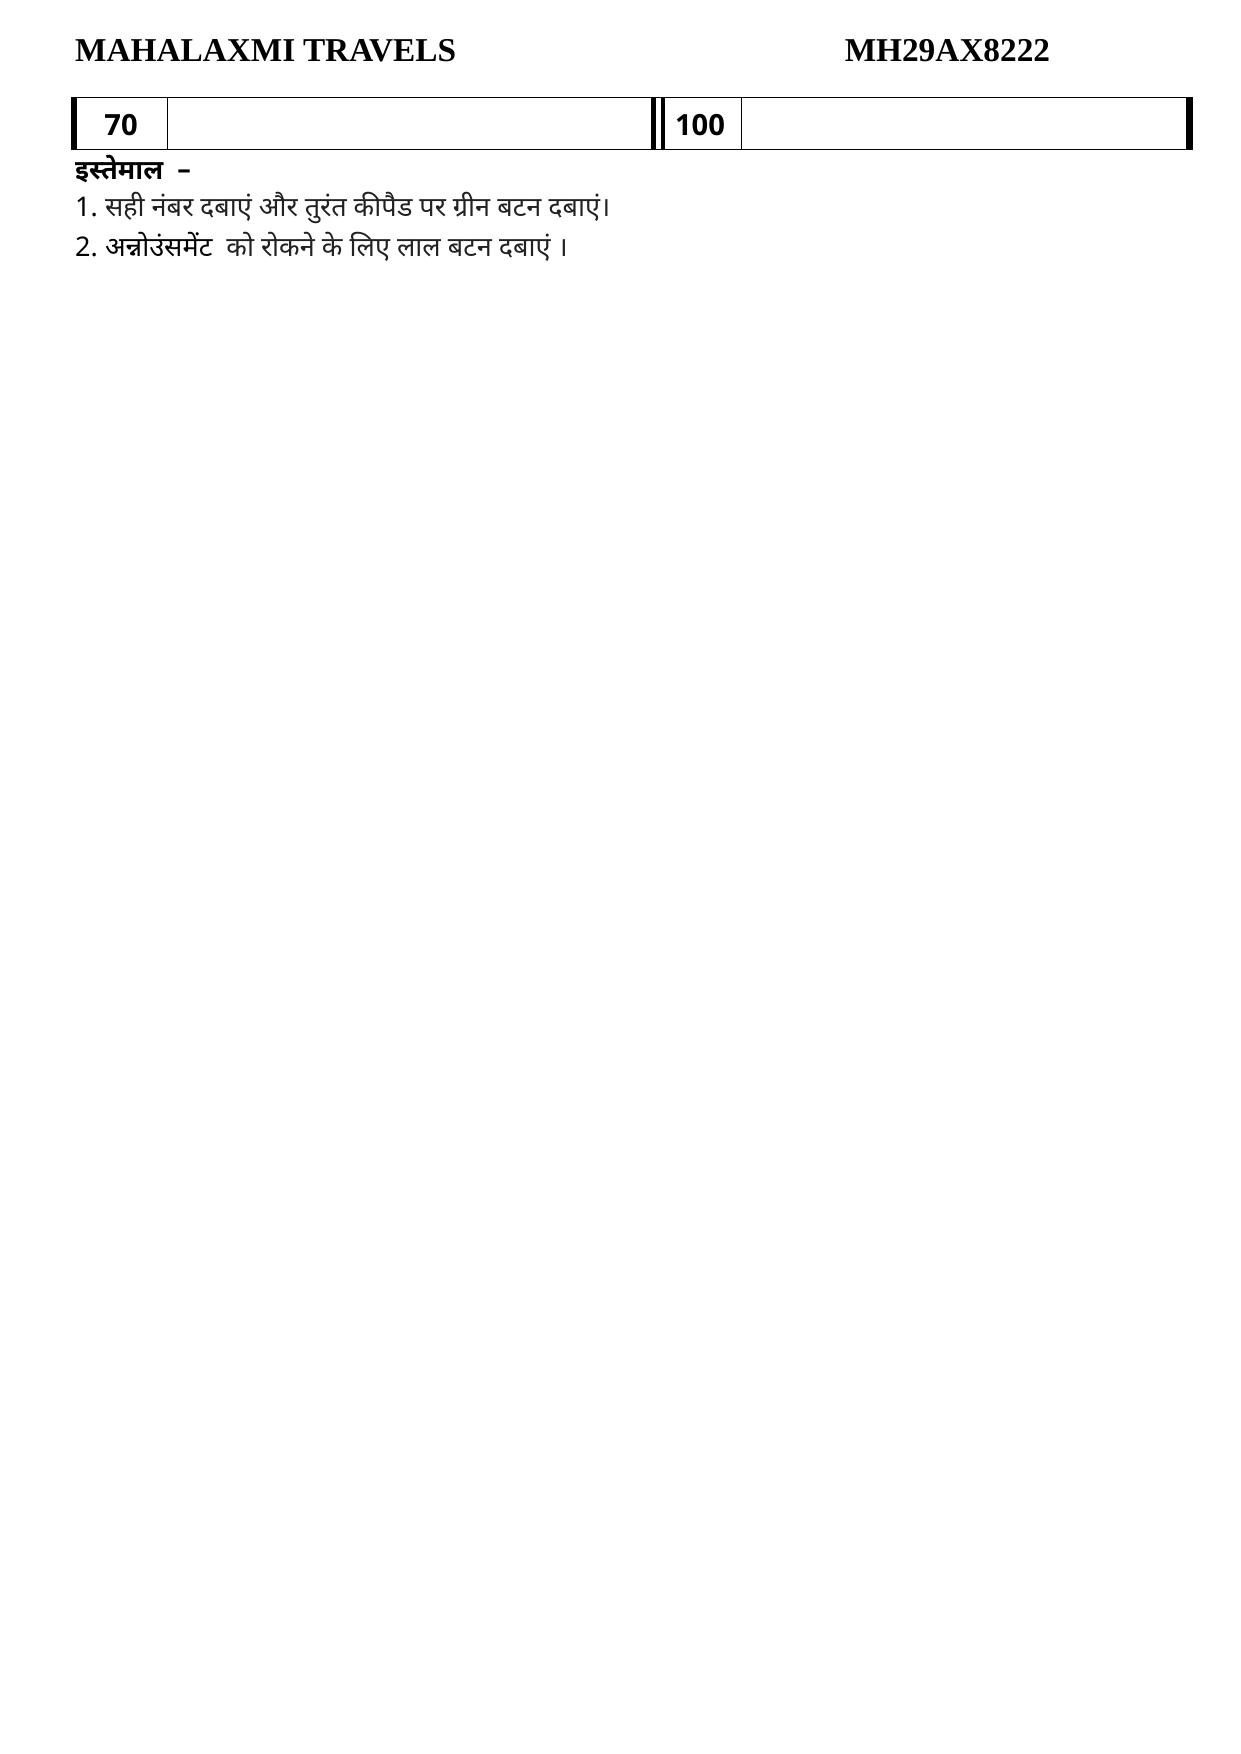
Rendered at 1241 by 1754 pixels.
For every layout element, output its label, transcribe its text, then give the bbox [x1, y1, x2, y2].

table_cell 70 [77, 98, 167, 149]
table_cell [168, 98, 651, 149]
table_cell 100 [665, 98, 741, 149]
table_cell [742, 98, 1186, 149]
text 1. सही नंबर दबाएं और तुरंत कीपैड पर ग्रीन बटन दबाएं। [75, 187, 1165, 227]
text 2. अन्नोउंसमेंट को रोकने के लिए लाल बटन दबाएं । [75, 227, 1165, 267]
text इस्तेमाल – [75, 150, 1165, 187]
